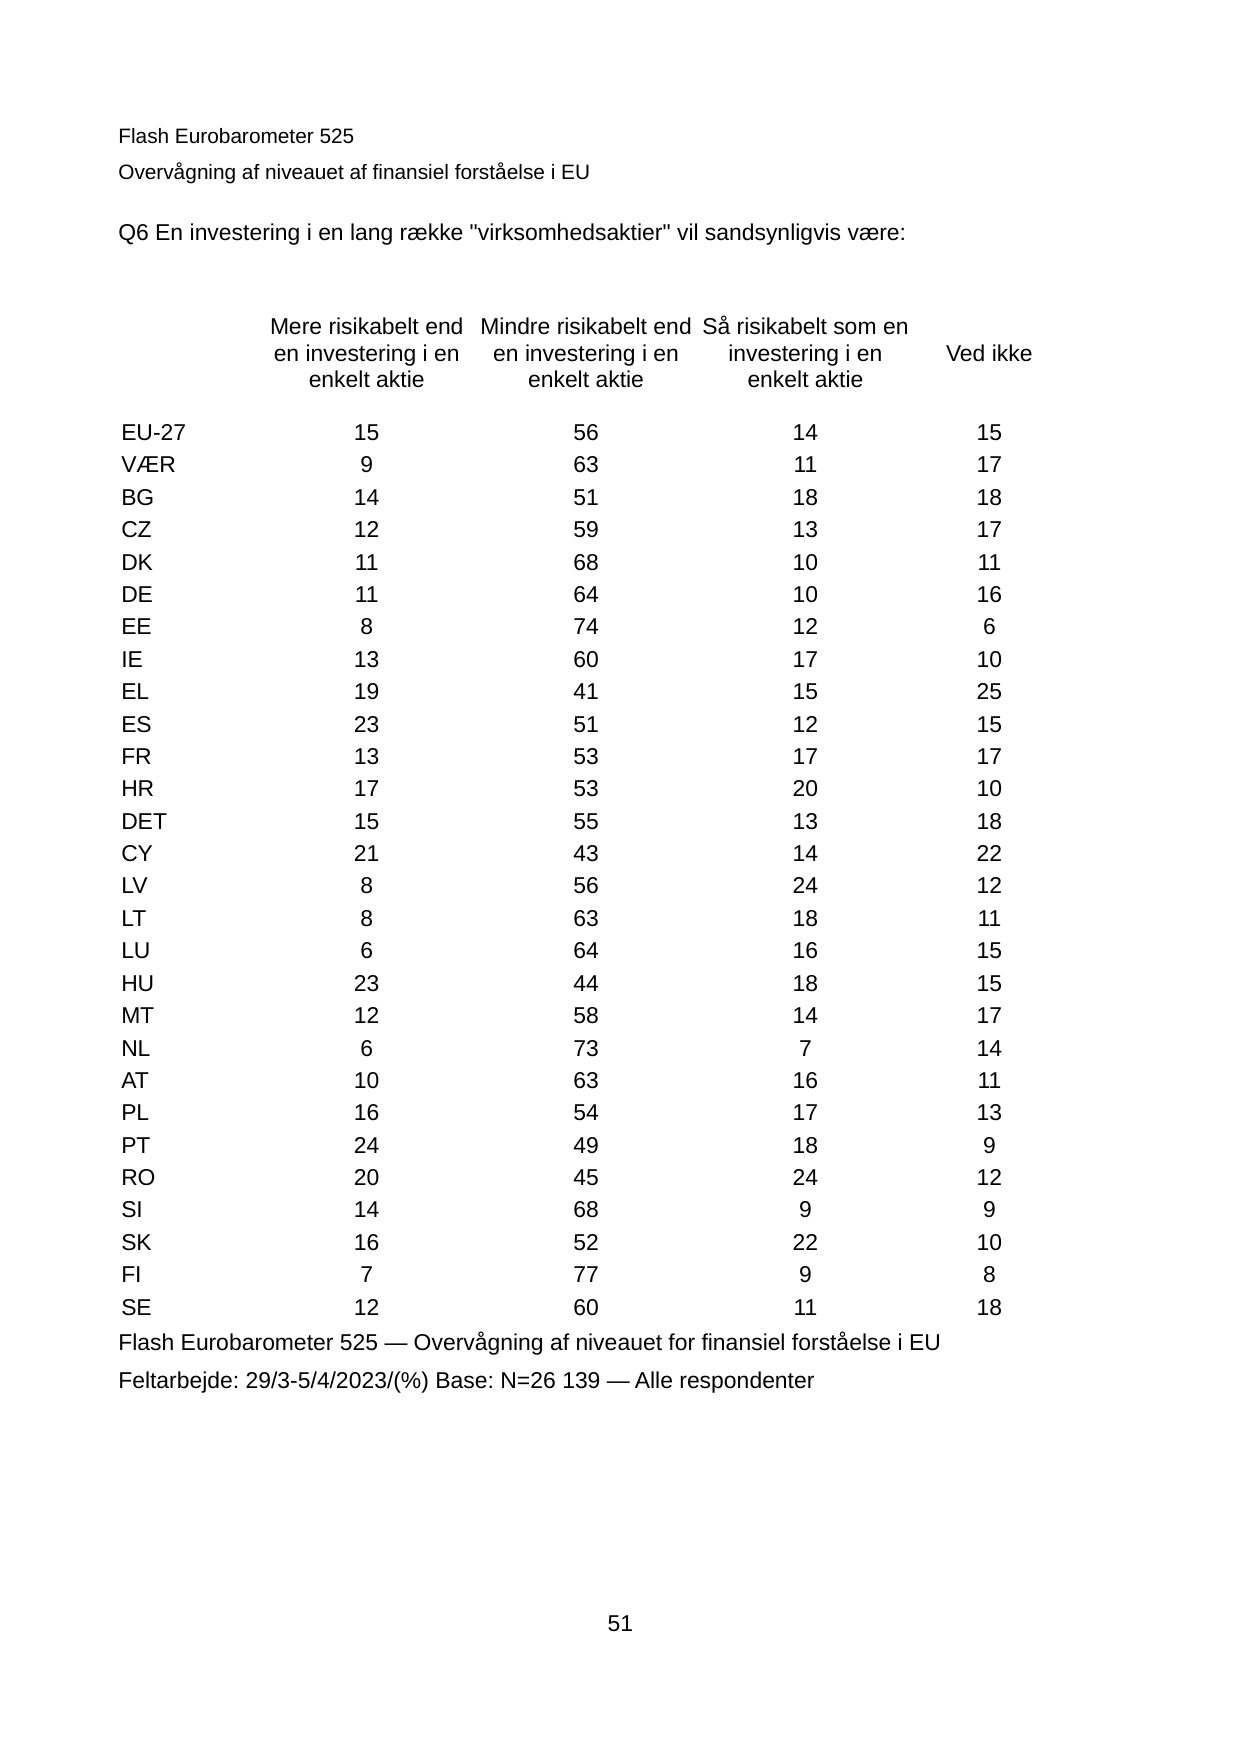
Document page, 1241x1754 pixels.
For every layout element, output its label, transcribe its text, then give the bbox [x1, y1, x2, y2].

table_cell LU [118, 934, 257, 967]
table_cell 41 [476, 675, 696, 707]
table_cell 12 [696, 708, 915, 740]
table_cell 13 [915, 1096, 1063, 1129]
table_cell 20 [696, 772, 915, 805]
table_cell 9 [696, 1258, 915, 1291]
table_cell 12 [257, 1291, 476, 1323]
table_cell 60 [476, 1291, 696, 1323]
table_cell DET [118, 805, 257, 837]
table_cell 9 [915, 1129, 1063, 1161]
table_cell FR [118, 740, 257, 772]
table_cell 23 [257, 967, 476, 999]
table_cell 22 [915, 837, 1063, 869]
table_cell 17 [696, 740, 915, 772]
table_cell 68 [476, 1194, 696, 1226]
table_cell 18 [696, 967, 915, 999]
table_cell 18 [915, 805, 1063, 837]
table_cell 16 [696, 1064, 915, 1096]
table_cell FI [118, 1258, 257, 1291]
table_cell 17 [257, 772, 476, 805]
table_cell 9 [257, 448, 476, 481]
table_cell 63 [476, 448, 696, 481]
table_cell 17 [915, 999, 1063, 1031]
table_cell 12 [257, 513, 476, 546]
table_cell 13 [696, 513, 915, 546]
table_cell 15 [915, 708, 1063, 740]
table_cell LT [118, 902, 257, 934]
table_cell 45 [476, 1161, 696, 1193]
table_cell 12 [915, 870, 1063, 902]
table_header [118, 290, 257, 416]
table_cell 8 [257, 610, 476, 643]
table_cell CZ [118, 513, 257, 546]
table_cell 10 [915, 643, 1063, 675]
table_cell HU [118, 967, 257, 999]
table_cell 17 [915, 740, 1063, 772]
table_header Så risikabelt som en investering i en enkelt aktie [696, 290, 915, 416]
table_cell 15 [257, 805, 476, 837]
table_cell 51 [476, 708, 696, 740]
table_cell 19 [257, 675, 476, 707]
table_cell 55 [476, 805, 696, 837]
table_cell 52 [476, 1226, 696, 1258]
table_cell 59 [476, 513, 696, 546]
table_cell 12 [915, 1161, 1063, 1193]
table_cell 17 [696, 643, 915, 675]
table_cell 12 [696, 610, 915, 643]
text Feltarbejde: 29/3-5/4/2023/(%) Base: N=26 139 — Alle respondenter [118, 1367, 1122, 1393]
table_cell MT [118, 999, 257, 1031]
table_cell 14 [257, 481, 476, 513]
table_header Ved ikke [915, 290, 1063, 416]
table_cell 64 [476, 934, 696, 967]
table_cell 73 [476, 1031, 696, 1064]
table_cell 7 [696, 1031, 915, 1064]
table_cell VÆR [118, 448, 257, 481]
table_cell PT [118, 1129, 257, 1161]
table_cell 14 [696, 416, 915, 448]
table_cell 24 [257, 1129, 476, 1161]
table_cell 14 [915, 1031, 1063, 1064]
table_cell HR [118, 772, 257, 805]
table_cell 7 [257, 1258, 476, 1291]
table_cell 56 [476, 416, 696, 448]
table_cell CY [118, 837, 257, 869]
table_cell PL [118, 1096, 257, 1129]
table_cell 17 [915, 448, 1063, 481]
table_cell 18 [696, 481, 915, 513]
table_cell 20 [257, 1161, 476, 1193]
text Q6 En investering i en lang række "virksomhedsaktier" vil sandsynligvis være: [118, 219, 1122, 246]
table_cell AT [118, 1064, 257, 1096]
table_cell 58 [476, 999, 696, 1031]
table_cell 14 [696, 837, 915, 869]
table_cell 49 [476, 1129, 696, 1161]
table_cell 9 [696, 1194, 915, 1226]
table_cell NL [118, 1031, 257, 1064]
table_cell 56 [476, 870, 696, 902]
text Flash Eurobarometer 525 — Overvågning af niveauet for finansiel forståelse i EU [118, 1329, 1122, 1355]
table_cell 15 [696, 675, 915, 707]
table_cell 12 [257, 999, 476, 1031]
table_cell IE [118, 643, 257, 675]
table_cell ES [118, 708, 257, 740]
table_cell DK [118, 546, 257, 578]
table_cell 24 [696, 1161, 915, 1193]
table_cell 6 [257, 934, 476, 967]
table_cell BG [118, 481, 257, 513]
table_cell 13 [696, 805, 915, 837]
table_cell 22 [696, 1226, 915, 1258]
table_cell 43 [476, 837, 696, 869]
table_cell 6 [257, 1031, 476, 1064]
table_cell 44 [476, 967, 696, 999]
table_cell DE [118, 578, 257, 610]
table_cell 54 [476, 1096, 696, 1129]
table_cell 15 [915, 934, 1063, 967]
table_cell SE [118, 1291, 257, 1323]
table_cell 17 [915, 513, 1063, 546]
table_cell 11 [915, 1064, 1063, 1096]
table_cell 53 [476, 740, 696, 772]
table_cell 11 [696, 448, 915, 481]
table_cell LV [118, 870, 257, 902]
table_cell 16 [696, 934, 915, 967]
table_cell 11 [257, 578, 476, 610]
table_cell 8 [915, 1258, 1063, 1291]
table_cell 18 [915, 481, 1063, 513]
table_cell 15 [915, 416, 1063, 448]
table_cell 14 [696, 999, 915, 1031]
table_cell 11 [257, 546, 476, 578]
table_cell 11 [915, 902, 1063, 934]
table_cell 8 [257, 902, 476, 934]
table_cell 17 [696, 1096, 915, 1129]
table_cell 18 [915, 1291, 1063, 1323]
table_cell 9 [915, 1194, 1063, 1226]
table_cell 63 [476, 902, 696, 934]
table_cell 63 [476, 1064, 696, 1096]
table_cell 13 [257, 740, 476, 772]
table_cell 24 [696, 870, 915, 902]
table_cell 10 [696, 578, 915, 610]
table_cell 18 [696, 1129, 915, 1161]
table_cell 14 [257, 1194, 476, 1226]
table_cell 10 [915, 1226, 1063, 1258]
table_cell EU-27 [118, 416, 257, 448]
table_cell SI [118, 1194, 257, 1226]
table_cell 16 [257, 1096, 476, 1129]
table_cell 77 [476, 1258, 696, 1291]
table_cell 6 [915, 610, 1063, 643]
table_cell 13 [257, 643, 476, 675]
table_cell 10 [915, 772, 1063, 805]
table_cell 16 [257, 1226, 476, 1258]
table_cell 64 [476, 578, 696, 610]
table_header Mindre risikabelt end en investering i en enkelt aktie [476, 290, 696, 416]
table_header Mere risikabelt end en investering i en enkelt aktie [257, 290, 476, 416]
table_cell 51 [476, 481, 696, 513]
table_cell 11 [915, 546, 1063, 578]
table_cell 15 [915, 967, 1063, 999]
table_cell 68 [476, 546, 696, 578]
table_cell SK [118, 1226, 257, 1258]
table_cell 8 [257, 870, 476, 902]
table_cell 18 [696, 902, 915, 934]
table_cell 60 [476, 643, 696, 675]
table_cell 11 [696, 1291, 915, 1323]
table_cell 15 [257, 416, 476, 448]
table_cell EL [118, 675, 257, 707]
table_cell 74 [476, 610, 696, 643]
table_cell 25 [915, 675, 1063, 707]
table_cell 21 [257, 837, 476, 869]
table_cell 16 [915, 578, 1063, 610]
table_cell 10 [696, 546, 915, 578]
table_cell 23 [257, 708, 476, 740]
table_cell RO [118, 1161, 257, 1193]
table_cell EE [118, 610, 257, 643]
table_cell 53 [476, 772, 696, 805]
table_cell 10 [257, 1064, 476, 1096]
